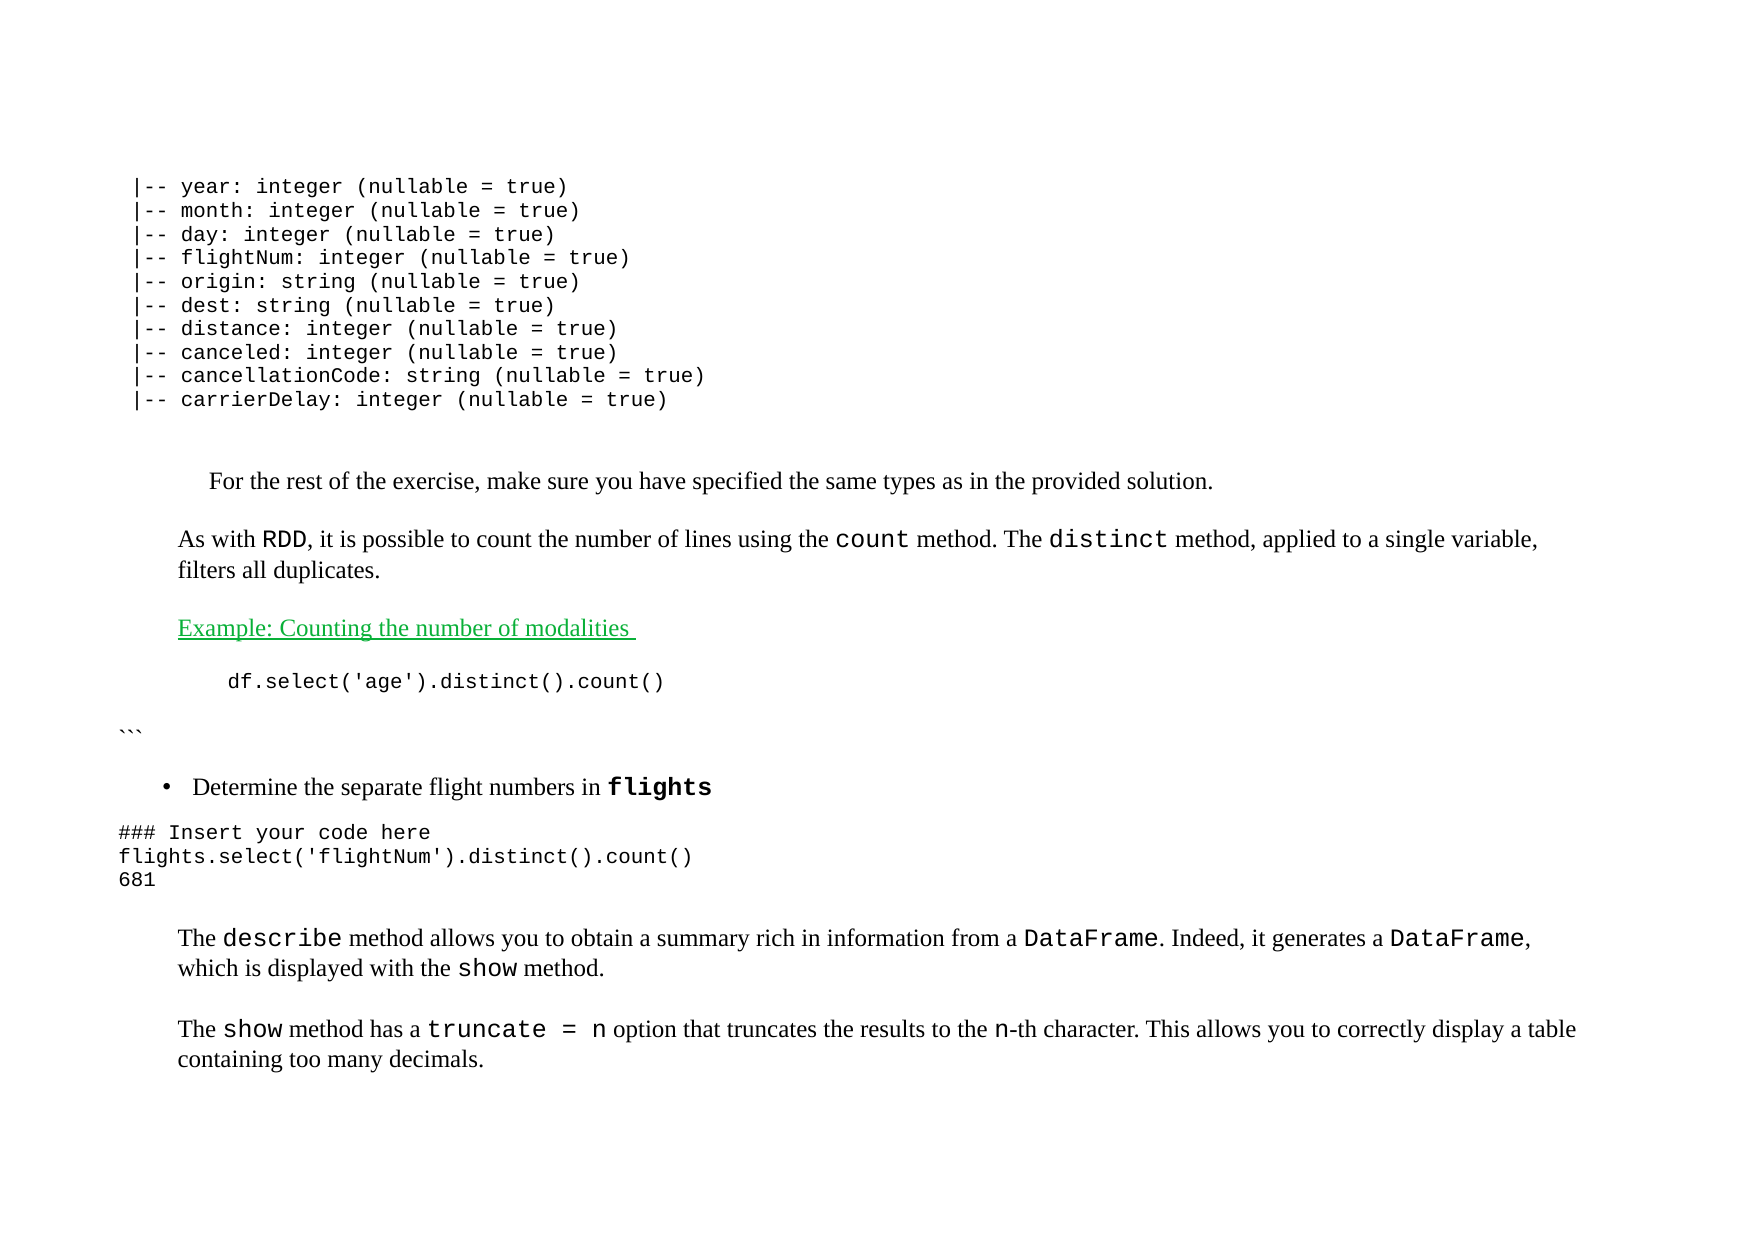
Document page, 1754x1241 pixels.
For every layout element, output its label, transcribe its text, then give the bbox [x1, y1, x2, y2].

text |-- distance: integer (nullable = true) [118, 318, 1636, 342]
text |-- day: integer (nullable = true) [118, 224, 1636, 247]
text df.select('age').distinct().count() [177, 671, 1577, 695]
text Example: Counting the number of modalities [177, 613, 1577, 642]
text |-- carrierDelay: integer (nullable = true) [118, 389, 1636, 413]
text flights.select('flightNum').distinct().count() [118, 846, 1636, 869]
text For the rest of the exercise, make sure you have specified the same types as in the provided solution. [177, 466, 1577, 495]
text |-- cancellationCode: string (nullable = true) [118, 366, 1636, 389]
text |-- month: integer (nullable = true) [118, 200, 1636, 224]
text The describe method allows you to obtain a summary rich in information from a DataFrame. Indeed, it generates a DataFrame, which is displayed with the show method. [177, 923, 1577, 984]
text As with RDD, it is possible to count the number of lines using the count method. The distinct method, applied to a single variable, filters all duplicates. [177, 524, 1577, 584]
text |-- dest: string (nullable = true) [118, 294, 1636, 318]
text ### Insert your code here [118, 822, 1636, 846]
text |-- flightNum: integer (nullable = true) [118, 247, 1636, 271]
text |-- year: integer (nullable = true) [118, 176, 1636, 200]
text ``` [118, 724, 1636, 753]
text |-- canceled: integer (nullable = true) [118, 342, 1636, 366]
list Determine the separate flight numbers in flights [162, 772, 1636, 803]
text |-- origin: string (nullable = true) [118, 271, 1636, 294]
text The show method has a truncate = n option that truncates the results to the n-th character. This allows you to correctly display a table containing too many decimals. [177, 1014, 1577, 1073]
text 681 [118, 869, 1636, 893]
